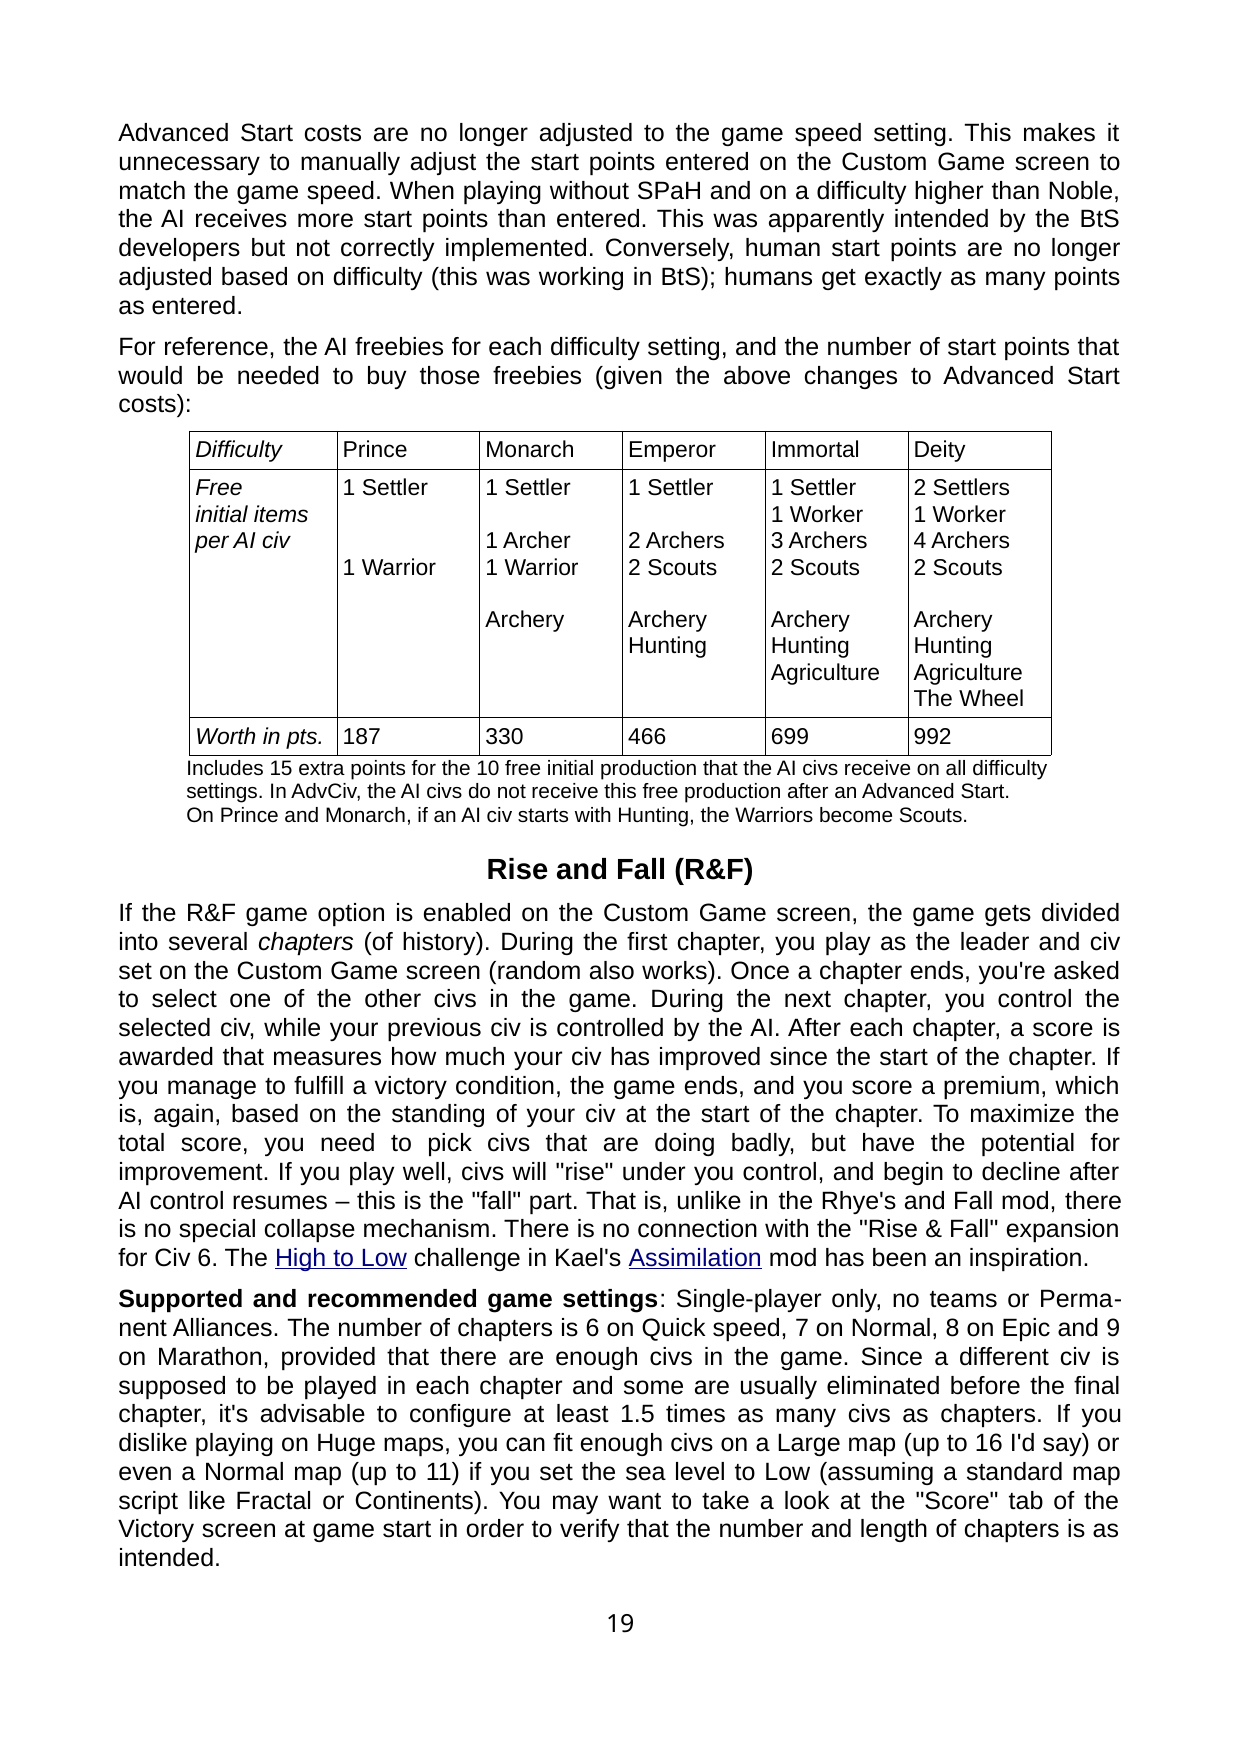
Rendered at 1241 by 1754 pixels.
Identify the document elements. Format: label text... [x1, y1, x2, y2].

subtitle Rise and Fall (R&F) [118, 852, 1122, 886]
table_cell 187 [338, 718, 479, 755]
table_header Emperor [623, 432, 765, 468]
table_cell 1 Settler 1 Worker 3 Archers 2 Scouts Archery Hunting Agriculture [766, 470, 908, 717]
table_header Difficulty [190, 432, 337, 468]
table_cell 1 Settler 1 Warrior [338, 470, 479, 717]
table_cell 699 [766, 718, 908, 755]
text If the R&F game option is enabled on the Custom Game screen, the game gets divided into several chapters (of history). During the first chapter, you play as the leader and civ set on the Custom Game screen (random also works). Once a chapter ends, you're asked to select one of the other civs in the game. During the next chapter, you control the selected civ, while your previous civ is controlled by the AI. After each chapter, a score is awarded that measures how much your civ has improved since the start of the chapter. If you manage to fulfill a victory condition, the game ends, and you score a premium, which is, again, based on the standing of your civ at the start of the chapter. To maximize the total score, you need to pick civs that are doing badly, but have the potential for improvement. If you play well, civs will "rise" under you control, and begin to decline after AI control resumes – this is the "fall" part. That is, unlike in the Rhye's and Fall mod, there is no special collapse mechanism. There is no connection with the "Rise & Fall" expansion for Civ 6. The High to Low challenge in Kael's Assimilation mod has been an inspiration. [118, 898, 1122, 1272]
table_cell 1 Settler 2 Archers 2 Scouts Archery Hunting [623, 470, 765, 717]
table_header Deity [909, 432, 1051, 468]
text Advanced Start costs are no longer adjusted to the game speed setting. This makes it unnecessary to manually adjust the start points entered on the Custom Game screen to match the game speed. When playing without SPaH and on a difficulty higher than Noble, the AI receives more start points than entered. This was apparently intended by the BtS developers but not correctly implemented. Conversely, human start points are no longer adjusted based on difficulty (this was working in BtS); humans get exactly as many points as entered. [118, 118, 1122, 319]
table_cell Worth in pts. [190, 718, 337, 755]
table_header Immortal [766, 432, 908, 468]
text For reference, the AI freebies for each difficulty setting, and the number of start points that would be needed to buy those freebies (given the above changes to Advanced Start costs): [118, 332, 1122, 418]
table_cell Free initial items per AI civ [190, 470, 337, 717]
table_cell 992 [909, 718, 1051, 755]
text Includes 15 extra points for the 10 free initial production that the AI civs receive on all difficulty settings. In AdvCiv, the AI civs do not receive this free production after an Advanced Start. On Prince and Monarch, if an AI civ starts with Hunting, the Warriors become Scouts. [186, 755, 1072, 827]
table_cell 2 Settlers 1 Worker 4 Archers 2 Scouts Archery Hunting Agriculture The Wheel [909, 470, 1051, 717]
table_cell 466 [623, 718, 765, 755]
table_header Monarch [480, 432, 622, 468]
text Supported and recommended game settings: Single-player only, no teams or Perma­nent Alliances. The number of chapters is 6 on Quick speed, 7 on Normal, 8 on Epic and 9 on Marathon, provided that there are enough civs in the game. Since a different civ is supposed to be played in each chapter and some are usually eliminated before the final chapter, it's advisable to configure at least 1.5 times as many civs as chapters. If you dislike playing on Huge maps, you can fit enough civs on a Large map (up to 16 I'd say) or even a Normal map (up to 11) if you set the sea level to Low (assuming a standard map script like Fractal or Continents). You may want to take a look at the "Score" tab of the Victory screen at game start in order to verify that the number and length of chapters is as intended. [118, 1284, 1122, 1572]
table_cell 330 [480, 718, 622, 755]
table_header Prince [338, 432, 479, 468]
table_cell 1 Settler 1 Archer 1 Warrior Archery [480, 470, 622, 717]
